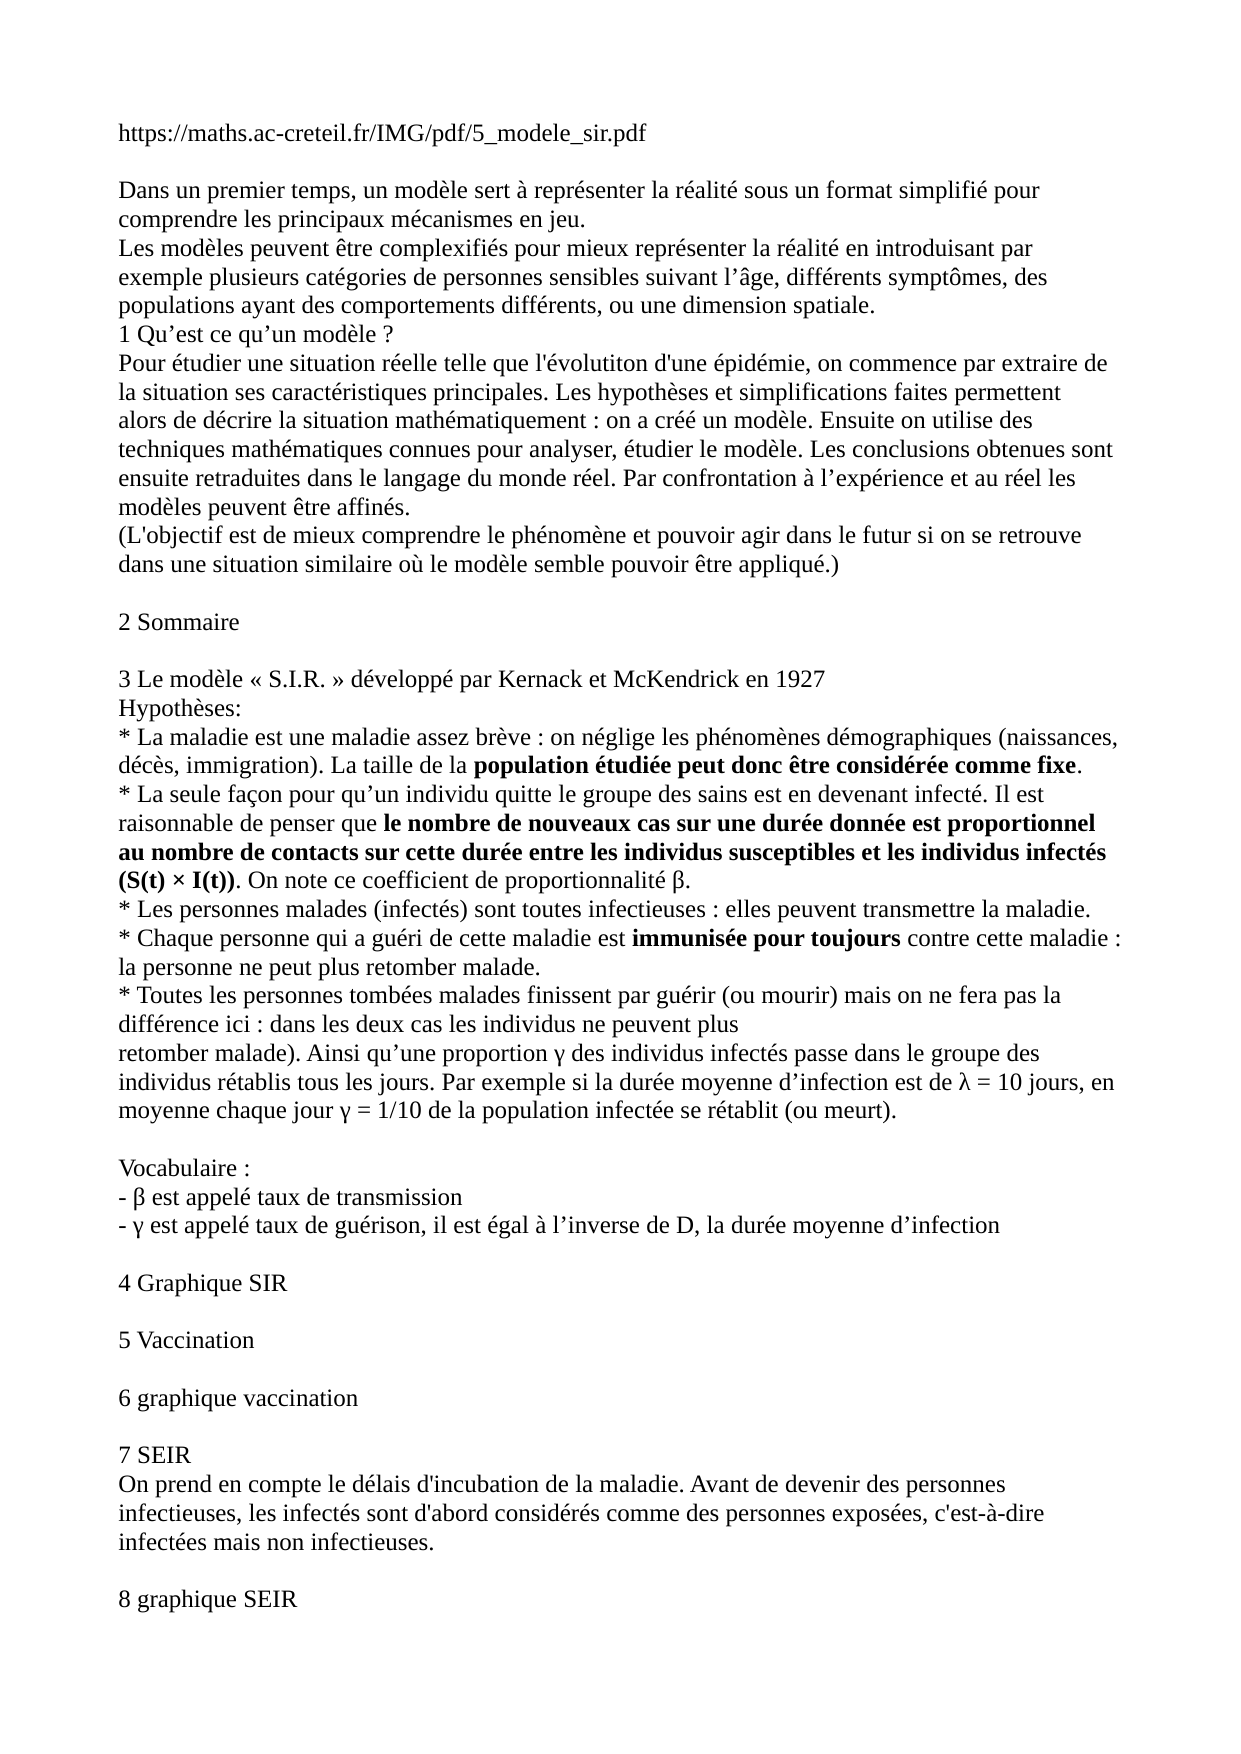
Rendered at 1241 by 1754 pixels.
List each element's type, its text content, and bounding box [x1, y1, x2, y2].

text https://maths.ac-creteil.fr/IMG/pdf/5_modele_sir.pdf [118, 118, 1122, 147]
text * Chaque personne qui a guéri de cette maladie est immunisée pour toujours contre cette maladie : la personne ne peut plus retomber malade. [118, 923, 1122, 981]
text 1 Qu’est ce qu’un modèle ? [118, 319, 1122, 348]
text 2 Sommaire [118, 607, 1122, 636]
text retomber malade). Ainsi qu’une proportion γ des individus infectés passe dans le groupe des individus rétablis tous les jours. Par exemple si la durée moyenne d’infection est de λ = 10 jours, en moyenne chaque jour γ = 1/10 de la population infectée se rétablit (ou meurt). [118, 1038, 1122, 1124]
text 4 Graphique SIR [118, 1268, 1122, 1297]
text Pour étudier une situation réelle telle que l'évolutiton d'une épidémie, on commence par extraire de la situation ses caractéristiques principales. Les hypothèses et simplifications faites permettent [118, 348, 1122, 406]
text alors de décrire la situation mathématiquement : on a créé un modèle. Ensuite on utilise des techniques mathématiques connues pour analyser, étudier le modèle. Les conclusions obtenues sont ensuite retraduites dans le langage du monde réel. Par confrontation à l’expérience et au réel les modèles peuvent être affinés. [118, 406, 1122, 521]
text (L'objectif est de mieux comprendre le phénomène et pouvoir agir dans le futur si on se retrouve dans une situation similaire où le modèle semble pouvoir être appliqué.) [118, 521, 1122, 578]
text 7 SEIR [118, 1441, 1122, 1469]
text Les modèles peuvent être complexifiés pour mieux représenter la réalité en introduisant par exemple plusieurs catégories de personnes sensibles suivant l’âge, différents symptômes, des populations ayant des comportements différents, ou une dimension spatiale. [118, 233, 1122, 319]
text Hypothèses: [118, 693, 1122, 722]
text On prend en compte le délais d'incubation de la maladie. Avant de devenir des personnes infectieuses, les infectés sont d'abord considérés comme des personnes exposées, c'est-à-dire infectées mais non infectieuses. [118, 1469, 1122, 1556]
text * Toutes les personnes tombées malades finissent par guérir (ou mourir) mais on ne fera pas la différence ici : dans les deux cas les individus ne peuvent plus [118, 981, 1122, 1038]
text * Les personnes malades (infectés) sont toutes infectieuses : elles peuvent transmettre la maladie. [118, 894, 1122, 923]
text 8 graphique SEIR [118, 1584, 1122, 1613]
text 3 Le modèle « S.I.R. » développé par Kernack et McKendrick en 1927 [118, 664, 1122, 693]
text * La maladie est une maladie assez brève : on néglige les phénomènes démographiques (naissances, décès, immigration). La taille de la population étudiée peut donc être considérée comme fixe. [118, 722, 1122, 779]
text 6 graphique vaccination [118, 1383, 1122, 1412]
text - γ est appelé taux de guérison, il est égal à l’inverse de D, la durée moyenne d’infection [118, 1211, 1122, 1239]
text 5 Vaccination [118, 1326, 1122, 1354]
text Dans un premier temps, un modèle sert à représenter la réalité sous un format simplifié pour comprendre les principaux mécanismes en jeu. [118, 176, 1122, 233]
text - β est appelé taux de transmission [118, 1182, 1122, 1211]
text * La seule façon pour qu’un individu quitte le groupe des sains est en devenant infecté. Il est raisonnable de penser que le nombre de nouveaux cas sur une durée donnée est proportionnel au nombre de contacts sur cette durée entre les individus susceptibles et les individus infectés (S(t) × I(t)). On note ce coefficient de proportionnalité β. [118, 779, 1122, 894]
text Vocabulaire : [118, 1153, 1122, 1182]
